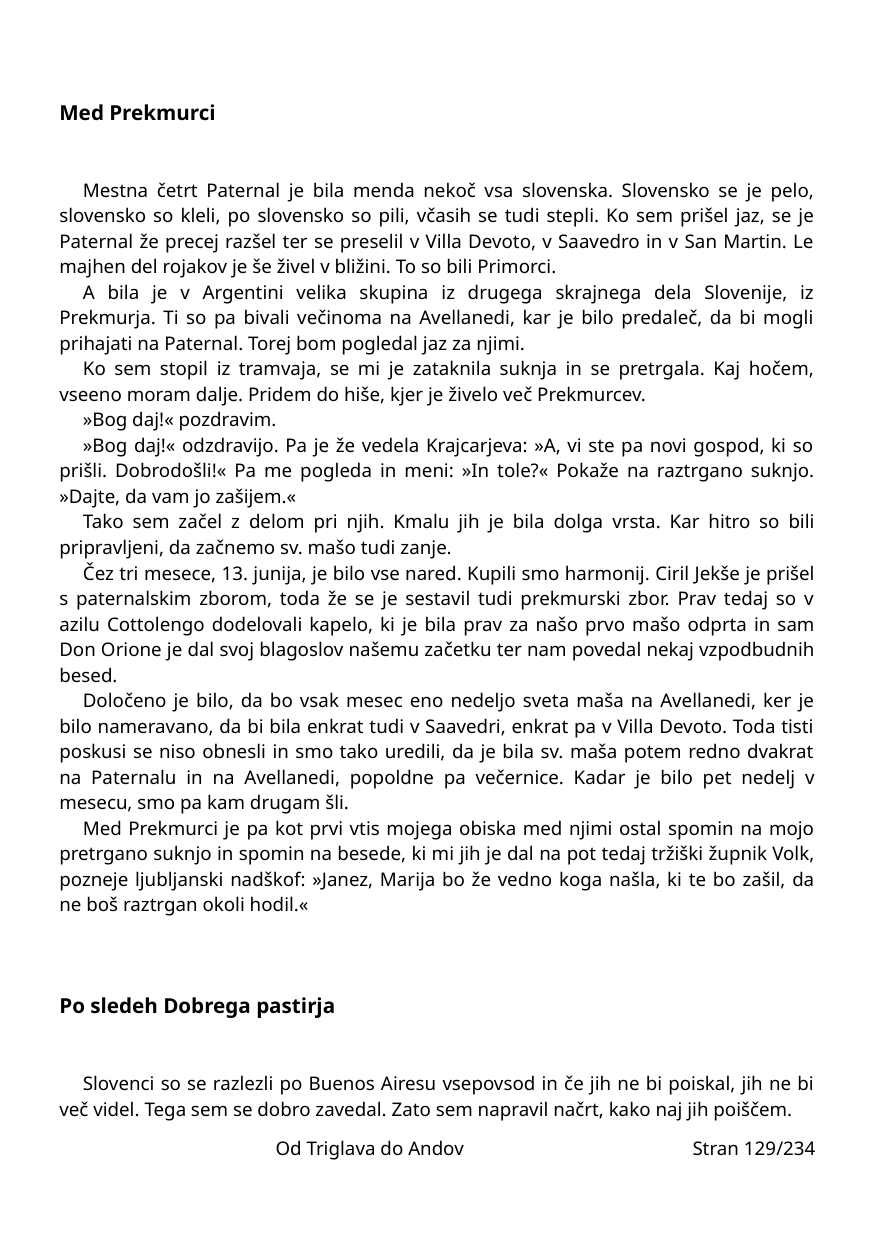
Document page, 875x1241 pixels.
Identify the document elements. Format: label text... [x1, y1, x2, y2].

subtitle Med Prekmurci [59, 75, 815, 127]
text A bila je v Argentini velika skupina iz drugega skrajnega dela Slovenije, iz Prekmurja. Ti so pa bivali večinoma na Avellanedi, kar je bilo predaleč, da bi mogli prihajati na Paternal. Torej bom pogledal jaz za njimi. [59, 279, 815, 356]
subtitle Po sledeh Dobrega pastirja [59, 968, 815, 1020]
text Ko sem stopil iz tramvaja, se mi je zataknila suknja in se pretrgala. Kaj hočem, vseeno moram dalje. Pridem do hiše, kjer je živelo več Prekmurcev. [59, 356, 815, 407]
text »Bog daj!« odzdravijo. Pa je že vedela Krajcarjeva: »A, vi ste pa novi gospod, ki so prišli. Dobrodošli!« Pa me pogleda in meni: »In tole?« Pokaže na raztrgano suknjo. »Dajte, da vam jo zašijem.« [59, 432, 815, 509]
text Določeno je bilo, da bo vsak mesec eno nedeljo sveta maša na Avellanedi, ker je bilo nameravano, da bi bila enkrat tudi v Saavedri, enkrat pa v Villa Devoto. Toda tisti poskusi se niso obnesli in smo tako uredili, da je bila sv. maša potem redno dvakrat na Paternalu in na Avellanedi, popoldne pa večernice. Kadar je bilo pet nedelj v mesecu, smo pa kam drugam šli. [59, 687, 815, 815]
text »Bog daj!« pozdravim. [59, 407, 815, 432]
text Med Prekmurci je pa kot prvi vtis mojega obiska med njimi ostal spomin na mojo pretrgano suknjo in spomin na besede, ki mi jih je dal na pot tedaj tržiški župnik Volk, pozneje ljubljanski nadškof: »Janez, Marija bo že vedno koga našla, ki te bo zašil, da ne boš raztrgan okoli hodil.« [59, 815, 815, 917]
text Slovenci so se razlezli po Buenos Airesu vsepovsod in če jih ne bi poiskal, jih ne bi več videl. Tega sem se dobro zavedal. Zato sem napravil načrt, kako naj jih poiščem. [59, 1070, 815, 1121]
text Tako sem začel z delom pri njih. Kmalu jih je bila dolga vrsta. Kar hitro so bili pripravljeni, da začnemo sv. mašo tudi zanje. [59, 509, 815, 560]
text Mestna četrt Paternal je bila menda nekoč vsa slovenska. Slovensko se je pelo, slovensko so kleli, po slovensko so pili, včasih se tudi stepli. Ko sem prišel jaz, se je Paternal že precej razšel ter se preselil v Villa Devoto, v Saavedro in v San Martin. Le majhen del rojakov je še živel v bližini. To so bili Primorci. [59, 177, 815, 279]
text Čez tri mesece, 13. junija, je bilo vse nared. Kupili smo harmonij. Ciril Jekše je prišel s paternalskim zborom, toda že se je sestavil tudi prekmurski zbor. Prav tedaj so v azilu Cottolengo dodelovali kapelo, ki je bila prav za našo prvo mašo odprta in sam Don Orione je dal svoj blagoslov našemu začetku ter nam povedal nekaj vzpodbudnih besed. [59, 560, 815, 687]
